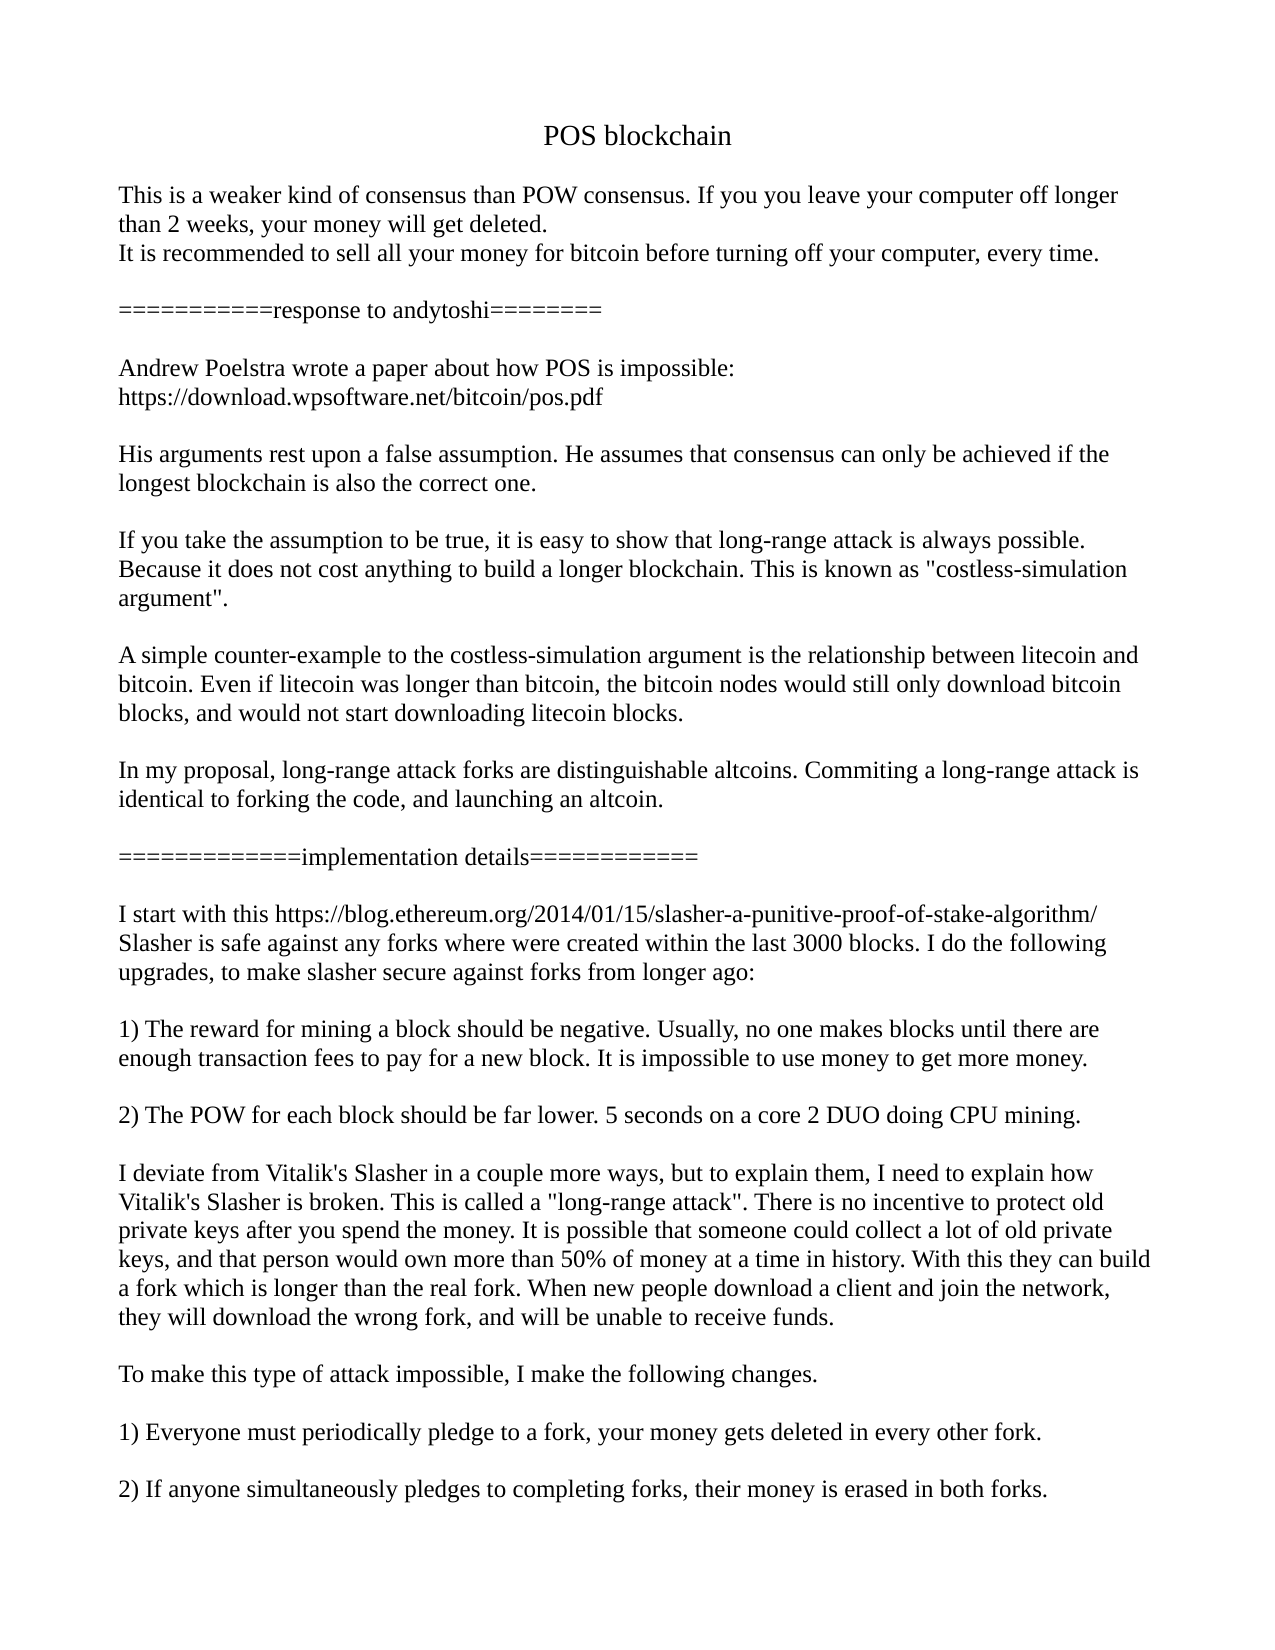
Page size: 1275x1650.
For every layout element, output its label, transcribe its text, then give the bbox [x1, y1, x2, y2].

text This is a weaker kind of consensus than POW consensus. If you you leave your computer off longer than 2 weeks, your money will get deleted. [118, 180, 1157, 238]
text To make this type of attack impossible, I make the following changes. [118, 1359, 1157, 1388]
text 1) Everyone must periodically pledge to a fork, your money gets deleted in every other fork. [118, 1417, 1157, 1445]
text It is recommended to sell all your money for bitcoin before turning off your computer, every time. [118, 238, 1157, 267]
text ===========response to andytoshi======== [118, 295, 1157, 324]
text I start with this https://blog.ethereum.org/2014/01/15/slasher-a-punitive-proof-of-stake-algorithm/ Slasher is safe against any forks where were created within the last 3000 blocks. I do the following upgrades, to make slasher secure against forks from longer ago: [118, 899, 1157, 985]
text Andrew Poelstra wrote a paper about how POS is impossible: https://download.wpsoftware.net/bitcoin/pos.pdf [118, 353, 1157, 410]
text 2) The POW for each block should be far lower. 5 seconds on a core 2 DUO doing CPU mining. [118, 1100, 1157, 1129]
text 2) If anyone simultaneously pledges to completing forks, their money is erased in both forks. [118, 1474, 1157, 1503]
text A simple counter-example to the costless-simulation argument is the relationship between litecoin and bitcoin. Even if litecoin was longer than bitcoin, the bitcoin nodes would still only download bitcoin blocks, and would not start downloading litecoin blocks. [118, 640, 1157, 727]
text In my proposal, long-range attack forks are distinguishable altcoins. Commiting a long-range attack is identical to forking the code, and launching an altcoin. [118, 755, 1157, 813]
text I deviate from Vitalik's Slasher in a couple more ways, but to explain them, I need to explain how Vitalik's Slasher is broken. This is called a "long-range attack". There is no incentive to protect old private keys after you spend the money. It is possible that someone could collect a lot of old private keys, and that person would own more than 50% of money at a time in history. With this they can build a fork which is longer than the real fork. When new people download a client and join the network, they will download the wrong fork, and will be unable to receive funds. [118, 1158, 1157, 1330]
text If you take the assumption to be true, it is easy to show that long-range attack is always possible. Because it does not cost anything to build a longer blockchain. This is known as "costless-simulation argument". [118, 525, 1157, 612]
text POS blockchain [118, 118, 1157, 152]
text =============implementation details============ [118, 842, 1157, 870]
text 1) The reward for mining a block should be negative. Usually, no one makes blocks until there are enough transaction fees to pay for a new block. It is impossible to use money to get more money. [118, 1014, 1157, 1072]
text His arguments rest upon a false assumption. He assumes that consensus can only be achieved if the longest blockchain is also the correct one. [118, 439, 1157, 497]
